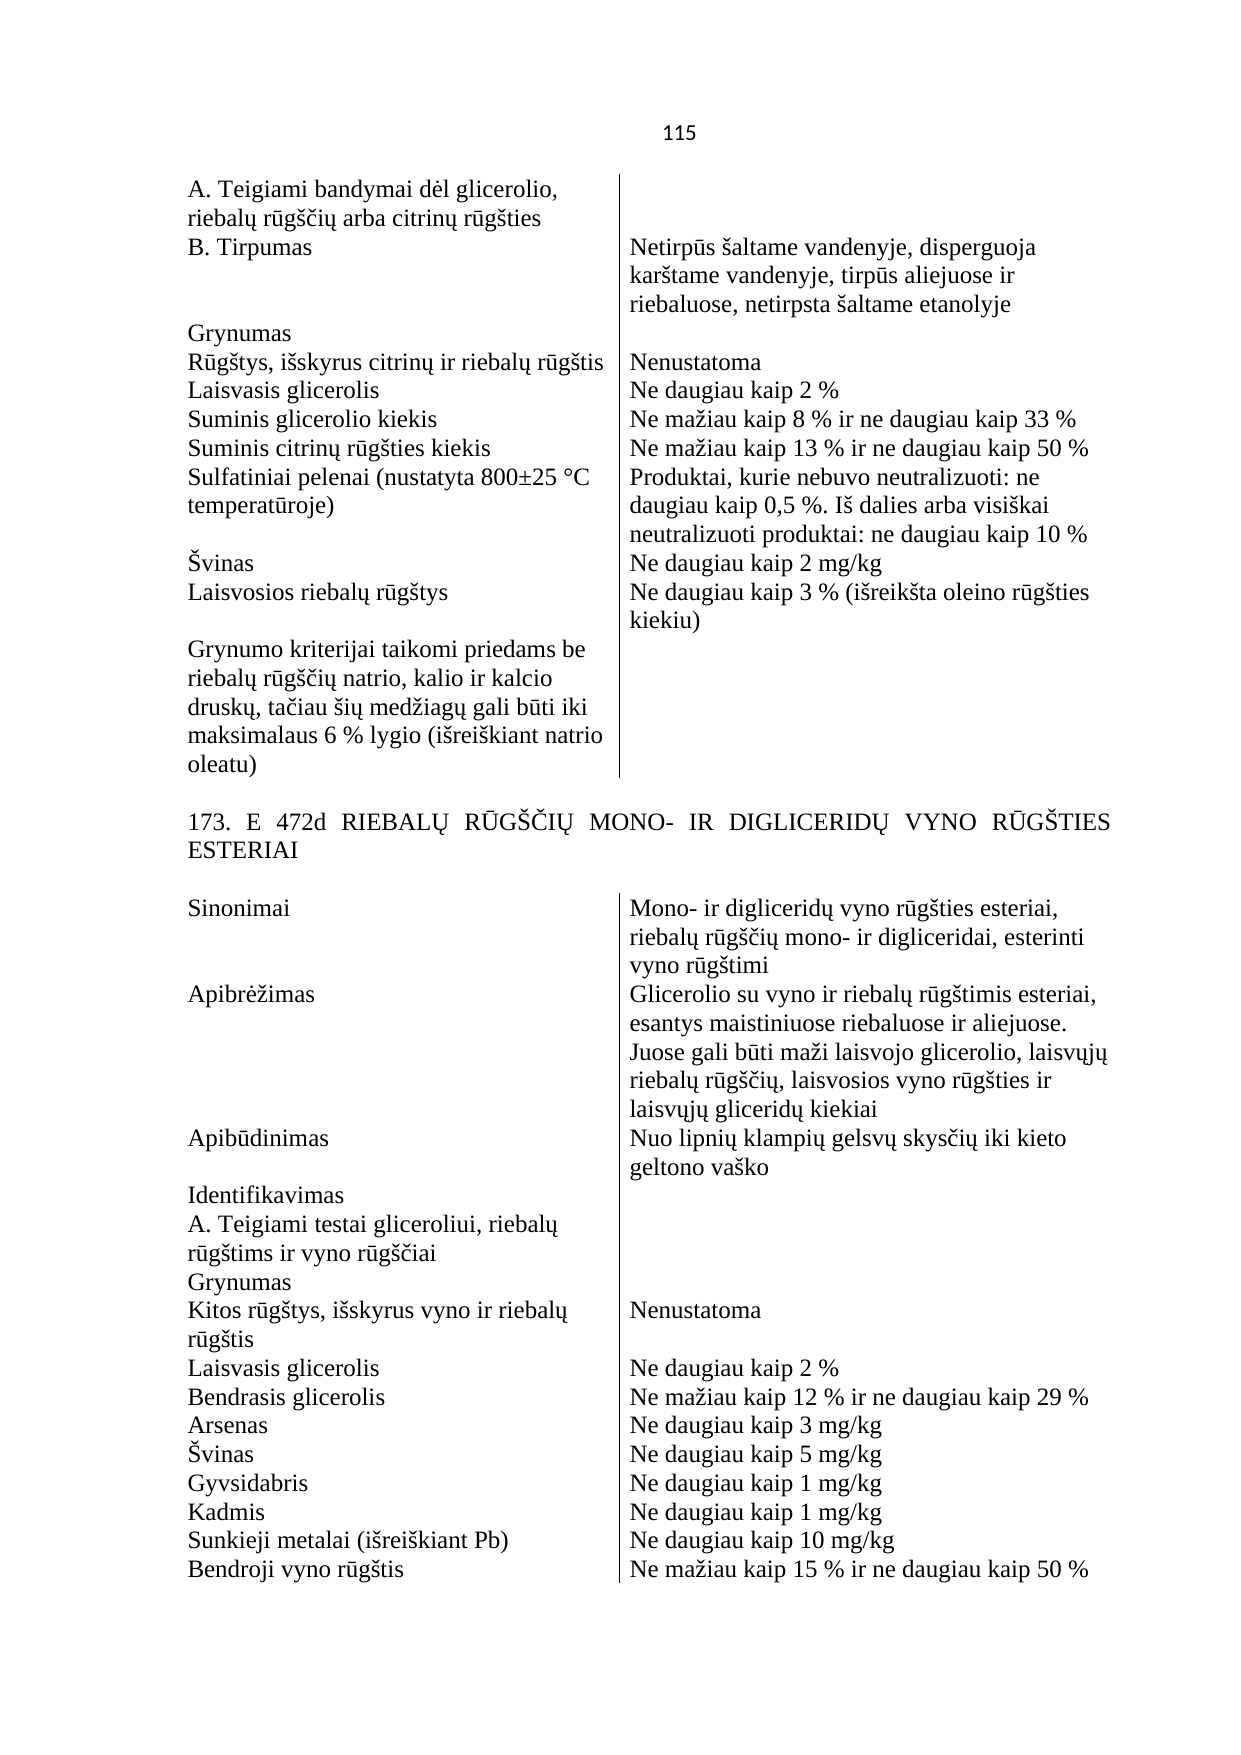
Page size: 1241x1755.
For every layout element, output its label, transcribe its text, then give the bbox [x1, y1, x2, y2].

table_cell Ne daugiau kaip 3 mg/kg [620, 1410, 1122, 1439]
table_cell [620, 1267, 1122, 1295]
table_cell Nuo lipnių klampių gelsvų skysčių iki kieto geltono vaško [620, 1123, 1122, 1180]
table_cell Apibrėžimas [177, 979, 619, 1123]
table_cell Švinas [177, 1439, 619, 1468]
table_cell Kitos rūgštys, išskyrus vyno ir riebalų rūgštis [177, 1295, 619, 1353]
table_cell Ne mažiau kaip 12 % ir ne daugiau kaip 29 % [620, 1382, 1122, 1410]
table_cell A. Teigiami testai gliceroliui, riebalų rūgštims ir vyno rūgščiai [177, 1209, 619, 1267]
table_header 173. E 472d RIEBALŲ RŪGŠČIŲ MONO- IR DIGLICERIDŲ VYNO RŪGŠTIES ESTERIAI [177, 807, 1122, 893]
table_cell Ne daugiau kaip 2 % [620, 1353, 1122, 1382]
table_cell Rūgštys, išskyrus citrinų ir riebalų rūgštis [177, 347, 619, 375]
table_cell Sunkieji metalai (išreiškiant Pb) [177, 1525, 619, 1554]
table_cell Nenustatoma [620, 1295, 1122, 1353]
table_cell Grynumo kriterijai taikomi priedams be riebalų rūgščių natrio, kalio ir kalcio druskų, tačiau šių medžiagų gali būti iki maksimalaus 6 % lygio (išreiškiant natrio oleatu) [177, 634, 619, 778]
table_cell Ne daugiau kaip 2 mg/kg [620, 548, 1122, 577]
table_cell Grynumas [177, 318, 619, 347]
table_cell A. Teigiami bandymai dėl glicerolio, riebalų rūgščių arba citrinų rūgšties [177, 174, 619, 232]
table_cell Sulfatiniai pelenai (nustatyta 800±25 °C temperatūroje) [177, 462, 619, 548]
table_cell Mono- ir digliceridų vyno rūgšties esteriai, riebalų rūgščių mono- ir digliceridai, esterinti vyno rūgštimi [620, 893, 1122, 979]
table_cell Gyvsidabris [177, 1468, 619, 1497]
table_cell Glicerolio su vyno ir riebalų rūgštimis esteriai, esantys maistiniuose riebaluose ir aliejuose. Juose gali būti maži laisvojo glicerolio, laisvųjų riebalų rūgščių, laisvosios vyno rūgšties ir laisvųjų gliceridų kiekiai [620, 979, 1122, 1123]
table_cell Kadmis [177, 1497, 619, 1525]
table_cell [620, 1209, 1122, 1267]
table_cell [620, 634, 1122, 778]
table_cell [620, 1180, 1122, 1209]
table_cell Ne daugiau kaip 3 % (išreikšta oleino rūgšties kiekiu) [620, 577, 1122, 634]
table_cell Suminis glicerolio kiekis [177, 404, 619, 433]
table_cell Apibūdinimas [177, 1123, 619, 1180]
table_cell [620, 318, 1122, 347]
table_cell [620, 174, 1122, 232]
table_cell Ne daugiau kaip 10 mg/kg [620, 1525, 1122, 1554]
table_cell Nenustatoma [620, 347, 1122, 375]
table_cell Ne daugiau kaip 2 % [620, 375, 1122, 404]
table_cell Ne daugiau kaip 1 mg/kg [620, 1468, 1122, 1497]
table_cell Laisvasis glicerolis [177, 375, 619, 404]
table_cell Grynumas [177, 1267, 619, 1295]
table_cell Laisvasis glicerolis [177, 1353, 619, 1382]
table_cell B. Tirpumas [177, 232, 619, 318]
table_cell Ne mažiau kaip 13 % ir ne daugiau kaip 50 % [620, 433, 1122, 462]
table_cell Suminis citrinų rūgšties kiekis [177, 433, 619, 462]
table_cell Ne daugiau kaip 5 mg/kg [620, 1439, 1122, 1468]
table_cell Produktai, kurie nebuvo neutralizuoti: ne daugiau kaip 0,5 %. Iš dalies arba visiškai neutralizuoti produktai: ne daugiau kaip 10 % [620, 462, 1122, 548]
table_cell Ne mažiau kaip 8 % ir ne daugiau kaip 33 % [620, 404, 1122, 433]
table_cell Laisvosios riebalų rūgštys [177, 577, 619, 634]
table_cell Švinas [177, 548, 619, 577]
table_cell Ne mažiau kaip 15 % ir ne daugiau kaip 50 % [620, 1554, 1122, 1583]
table_cell Identifikavimas [177, 1180, 619, 1209]
table_cell Bendrasis glicerolis [177, 1382, 619, 1410]
table_cell Ne daugiau kaip 1 mg/kg [620, 1497, 1122, 1525]
table_cell Netirpūs šaltame vandenyje, disperguoja karštame vandenyje, tirpūs aliejuose ir riebaluose, netirpsta šaltame etanolyje [620, 232, 1122, 318]
table_cell Arsenas [177, 1410, 619, 1439]
table_cell Bendroji vyno rūgštis [177, 1554, 619, 1583]
table_cell Sinonimai [177, 893, 619, 979]
